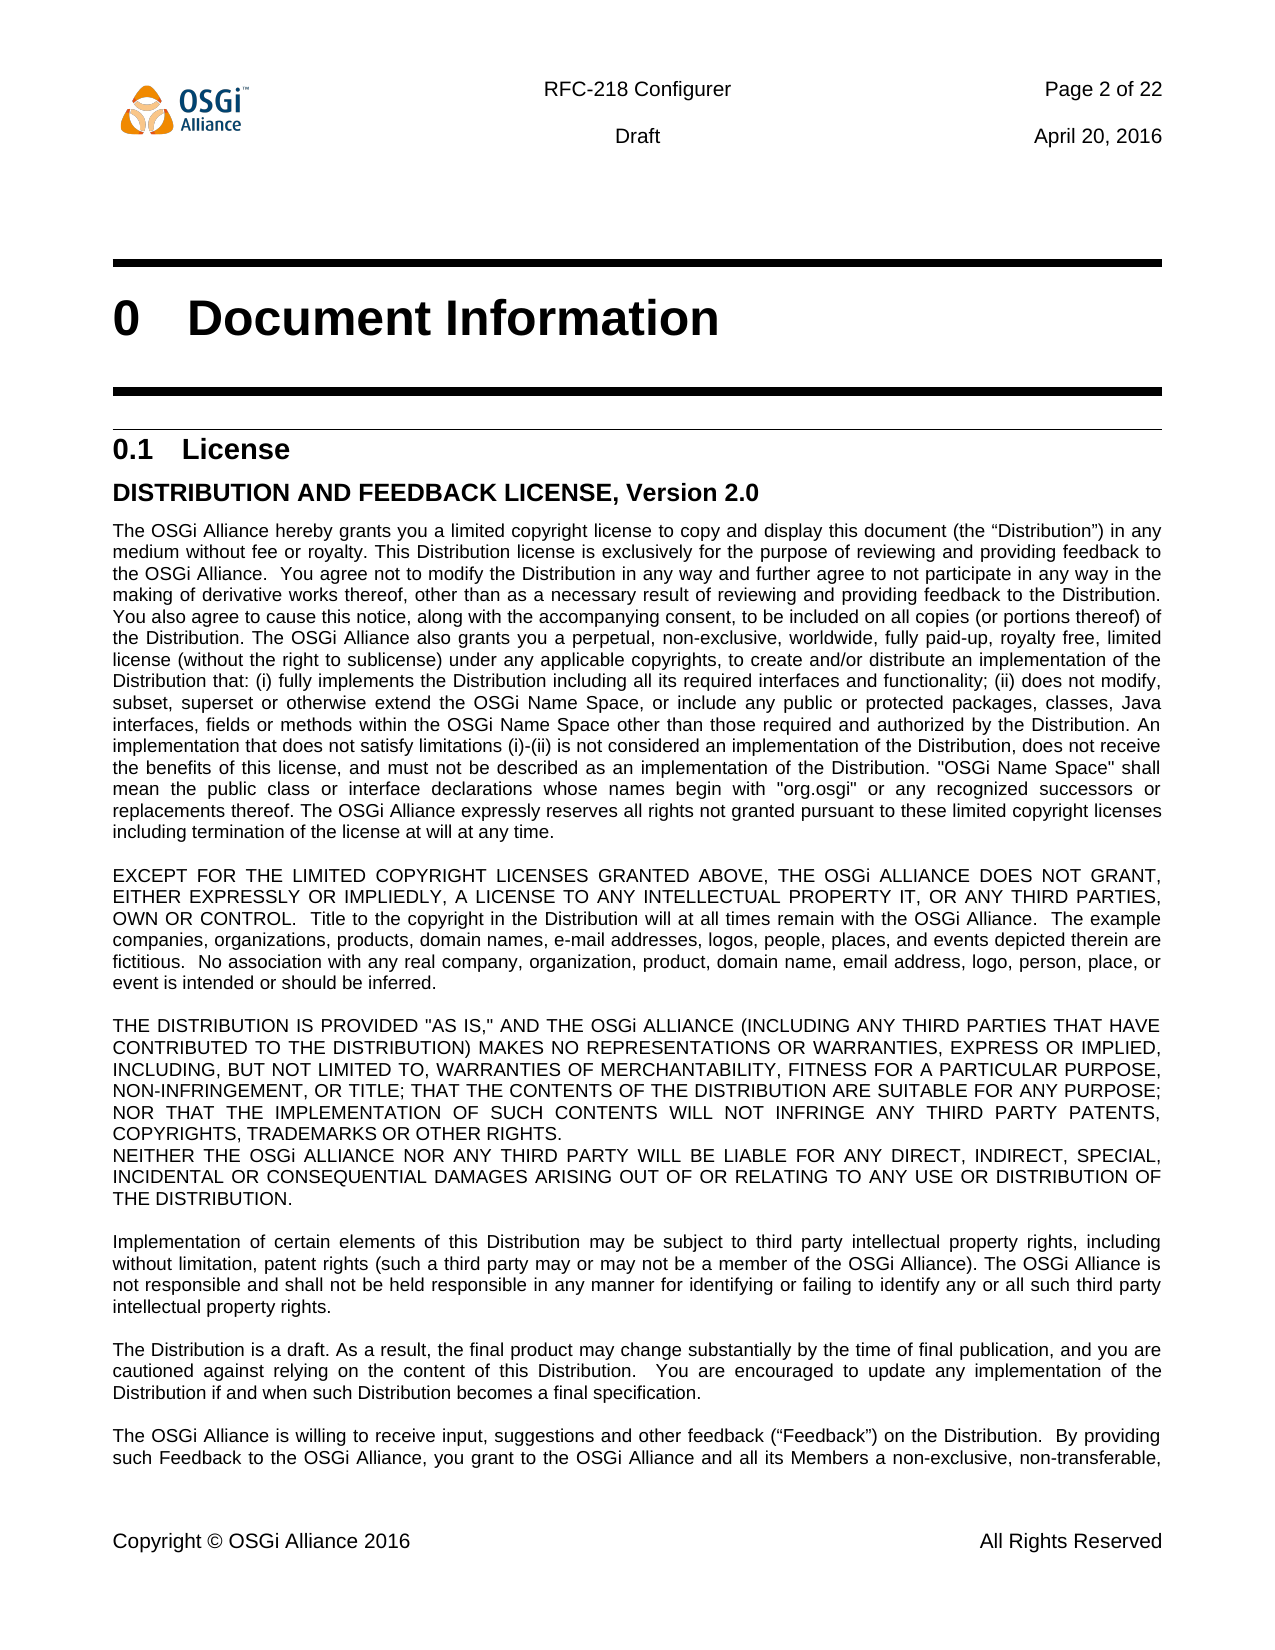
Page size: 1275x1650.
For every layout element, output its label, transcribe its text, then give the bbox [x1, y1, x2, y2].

text NEITHER THE OSGi ALLIANCE NOR ANY THIRD PARTY WILL BE LIABLE FOR ANY DIRECT, INDIRECT, SPECIAL, INCIDENTAL OR CONSEQUENTIAL DAMAGES ARISING OUT OF OR RELATING TO ANY USE OR DISTRIBUTION OF THE DISTRIBUTION. [112, 1145, 1162, 1209]
text DISTRIBUTION AND FEEDBACK LICENSE, Version 2.0 [112, 478, 1162, 507]
text Implementation of certain elements of this Distribution may be subject to third party intellectual property rights, including without limitation, patent rights (such a third party may or may not be a member of the OSGi Alliance). The OSGi Alliance is not responsible and shall not be held responsible in any manner for identifying or failing to identify any or all such third party intellectual property rights. [112, 1231, 1162, 1317]
text The OSGi Alliance hereby grants you a limited copyright license to copy and display this document (the “Distribution”) in any medium without fee or royalty. This Distribution license is exclusively for the purpose of reviewing and providing feedback to the OSGi Alliance. You agree not to modify the Distribution in any way and further agree to not participate in any way in the making of derivative works thereof, other than as a necessary result of reviewing and providing feedback to the Distribution. You also agree to cause this notice, along with the accompanying consent, to be included on all copies (or portions thereof) of the Distribution. The OSGi Alliance also grants you a perpetual, non-exclusive, worldwide, fully paid-up, royalty free, limited license (without the right to sublicense) under any applicable copyrights, to create and/or distribute an implementation of the Distribution that: (i) fully implements the Distribution including all its required interfaces and functionality; (ii) does not modify, subset, superset or otherwise extend the OSGi Name Space, or include any public or protected packages, classes, Java interfaces, fields or methods within the OSGi Name Space other than those required and authorized by the Distribution. An implementation that does not satisfy limitations (i)-(ii) is not considered an implementation of the Distribution, does not receive the benefits of this license, and must not be described as an implementation of the Distribution. "OSGi Name Space" shall mean the public class or interface declarations whose names begin with "org.osgi" or any recognized successors or replacements thereof. The OSGi Alliance expressly reserves all rights not granted pursuant to these limited copyright licenses including termination of the license at will at any time. [112, 519, 1162, 843]
text THE DISTRIBUTION IS PROVIDED "AS IS," AND THE OSGi ALLIANCE (INCLUDING ANY THIRD PARTIES THAT HAVE CONTRIBUTED TO THE DISTRIBUTION) MAKES NO REPRESENTATIONS OR WARRANTIES, EXPRESS OR IMPLIED, INCLUDING, BUT NOT LIMITED TO, WARRANTIES OF MERCHANTABILITY, FITNESS FOR A PARTICULAR PURPOSE, NON-INFRINGEMENT, OR TITLE; THAT THE CONTENTS OF THE DISTRIBUTION ARE SUITABLE FOR ANY PURPOSE; NOR THAT THE IMPLEMENTATION OF SUCH CONTENTS WILL NOT INFRINGE ANY THIRD PARTY PATENTS, COPYRIGHTS, TRADEMARKS OR OTHER RIGHTS. [112, 1015, 1162, 1145]
text EXCEPT FOR THE LIMITED COPYRIGHT LICENSES GRANTED ABOVE, THE OSGi ALLIANCE DOES NOT GRANT, EITHER EXPRESSLY OR IMPLIEDLY, A LICENSE TO ANY INTELLECTUAL PROPERTY IT, OR ANY THIRD PARTIES, OWN OR CONTROL. Title to the copyright in the Distribution will at all times remain with the OSGi Alliance. The example companies, organizations, products, domain names, e-mail addresses, logos, people, places, and events depicted therein are fictitious. No association with any real company, organization, product, domain name, email address, logo, person, place, or event is intended or should be inferred. [112, 864, 1162, 994]
picture [113, 78, 257, 142]
subtitle License [112, 430, 1162, 466]
text The OSGi Alliance is willing to receive input, suggestions and other feedback (“Feedback”) on the Distribution. By providing such Feedback to the OSGi Alliance, you grant to the OSGi Alliance and all its Members a non-exclusive, non-transferable, [112, 1425, 1162, 1468]
subtitle Document Information [112, 260, 1162, 396]
text The Distribution is a draft. As a result, the final product may change substantially by the time of final publication, and you are cautioned against relying on the content of this Distribution. You are encouraged to update any implementation of the Distribution if and when such Distribution becomes a final specification. [112, 1339, 1162, 1403]
